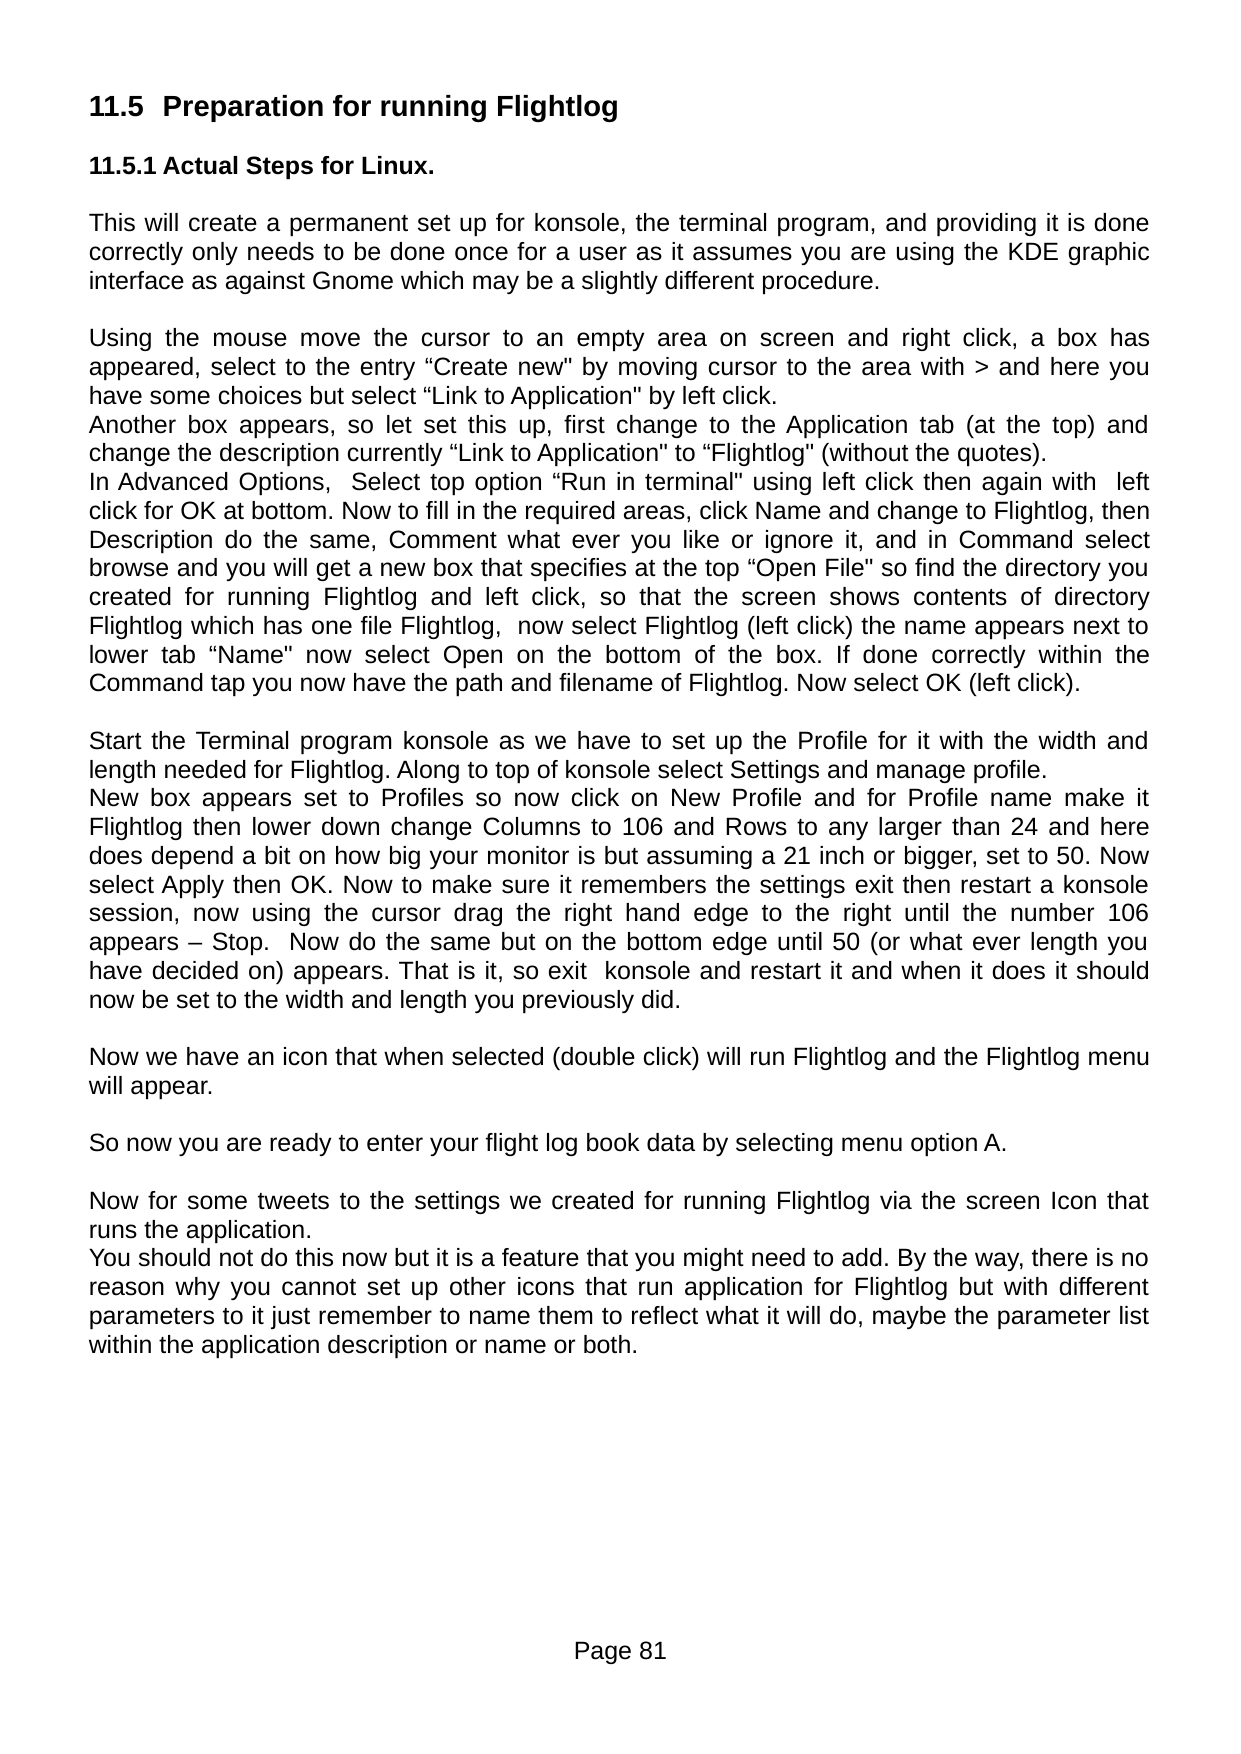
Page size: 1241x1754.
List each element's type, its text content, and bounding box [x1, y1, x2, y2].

text This will create a permanent set up for konsole, the terminal program, and providing it is done correctly only needs to be done once for a user as it assumes you are using the KDE graphic interface as against Gnome which may be a slightly different procedure. [88, 208, 1152, 294]
text Using the mouse move the cursor to an empty area on screen and right click, a box has appeared, select to the entry “Create new" by moving cursor to the area with > and here you have some choices but select “Link to Application" by left click. [88, 323, 1152, 409]
text Now for some tweets to the settings we created for running Flightlog via the screen Icon that runs the application. [88, 1186, 1152, 1243]
text You should not do this now but it is a feature that you might need to add. By the way, there is no reason why you cannot set up other icons that run application for Flightlog but with different parameters to it just remember to name them to reflect what it will do, maybe the parameter list within the application description or name or both. [88, 1243, 1152, 1358]
subtitle Actual Steps for Linux. [88, 151, 1152, 179]
text So now you are ready to enter your flight log book data by selecting menu option A. [88, 1128, 1152, 1157]
text In Advanced Options, Select top option “Run in terminal" using left click then again with left click for OK at bottom. Now to fill in the required areas, click Name and change to Flightlog, then Description do the same, Comment what ever you like or ignore it, and in Command select browse and you will get a new box that specifies at the top “Open File" so find the directory you created for running Flightlog and left click, so that the screen shows contents of directory Flightlog which has one file Flightlog, now select Flightlog (left click) the name appears next to lower tab “Name" now select Open on the bottom of the box. If done correctly within the Command tap you now have the path and filename of Flightlog. Now select OK (left click). [88, 467, 1152, 697]
text Now we have an icon that when selected (double click) will run Flightlog and the Flightlog menu will appear. [88, 1042, 1152, 1099]
subtitle Preparation for running Flightlog [88, 88, 1152, 122]
text New box appears set to Profiles so now click on New Profile and for Profile name make it Flightlog then lower down change Columns to 106 and Rows to any larger than 24 and here does depend a bit on how big your monitor is but assuming a 21 inch or bigger, set to 50. Now select Apply then OK. Now to make sure it remembers the settings exit then restart a konsole session, now using the cursor drag the right hand edge to the right until the number 106 appears – Stop. Now do the same but on the bottom edge until 50 (or what ever length you have decided on) appears. That is it, so exit konsole and restart it and when it does it should now be set to the width and length you previously did. [88, 783, 1152, 1013]
text Another box appears, so let set this up, first change to the Application tab (at the top) and change the description currently “Link to Application" to “Flightlog" (without the quotes). [88, 409, 1152, 467]
text Start the Terminal program konsole as we have to set up the Profile for it with the width and length needed for Flightlog. Along to top of konsole select Settings and manage profile. [88, 726, 1152, 783]
